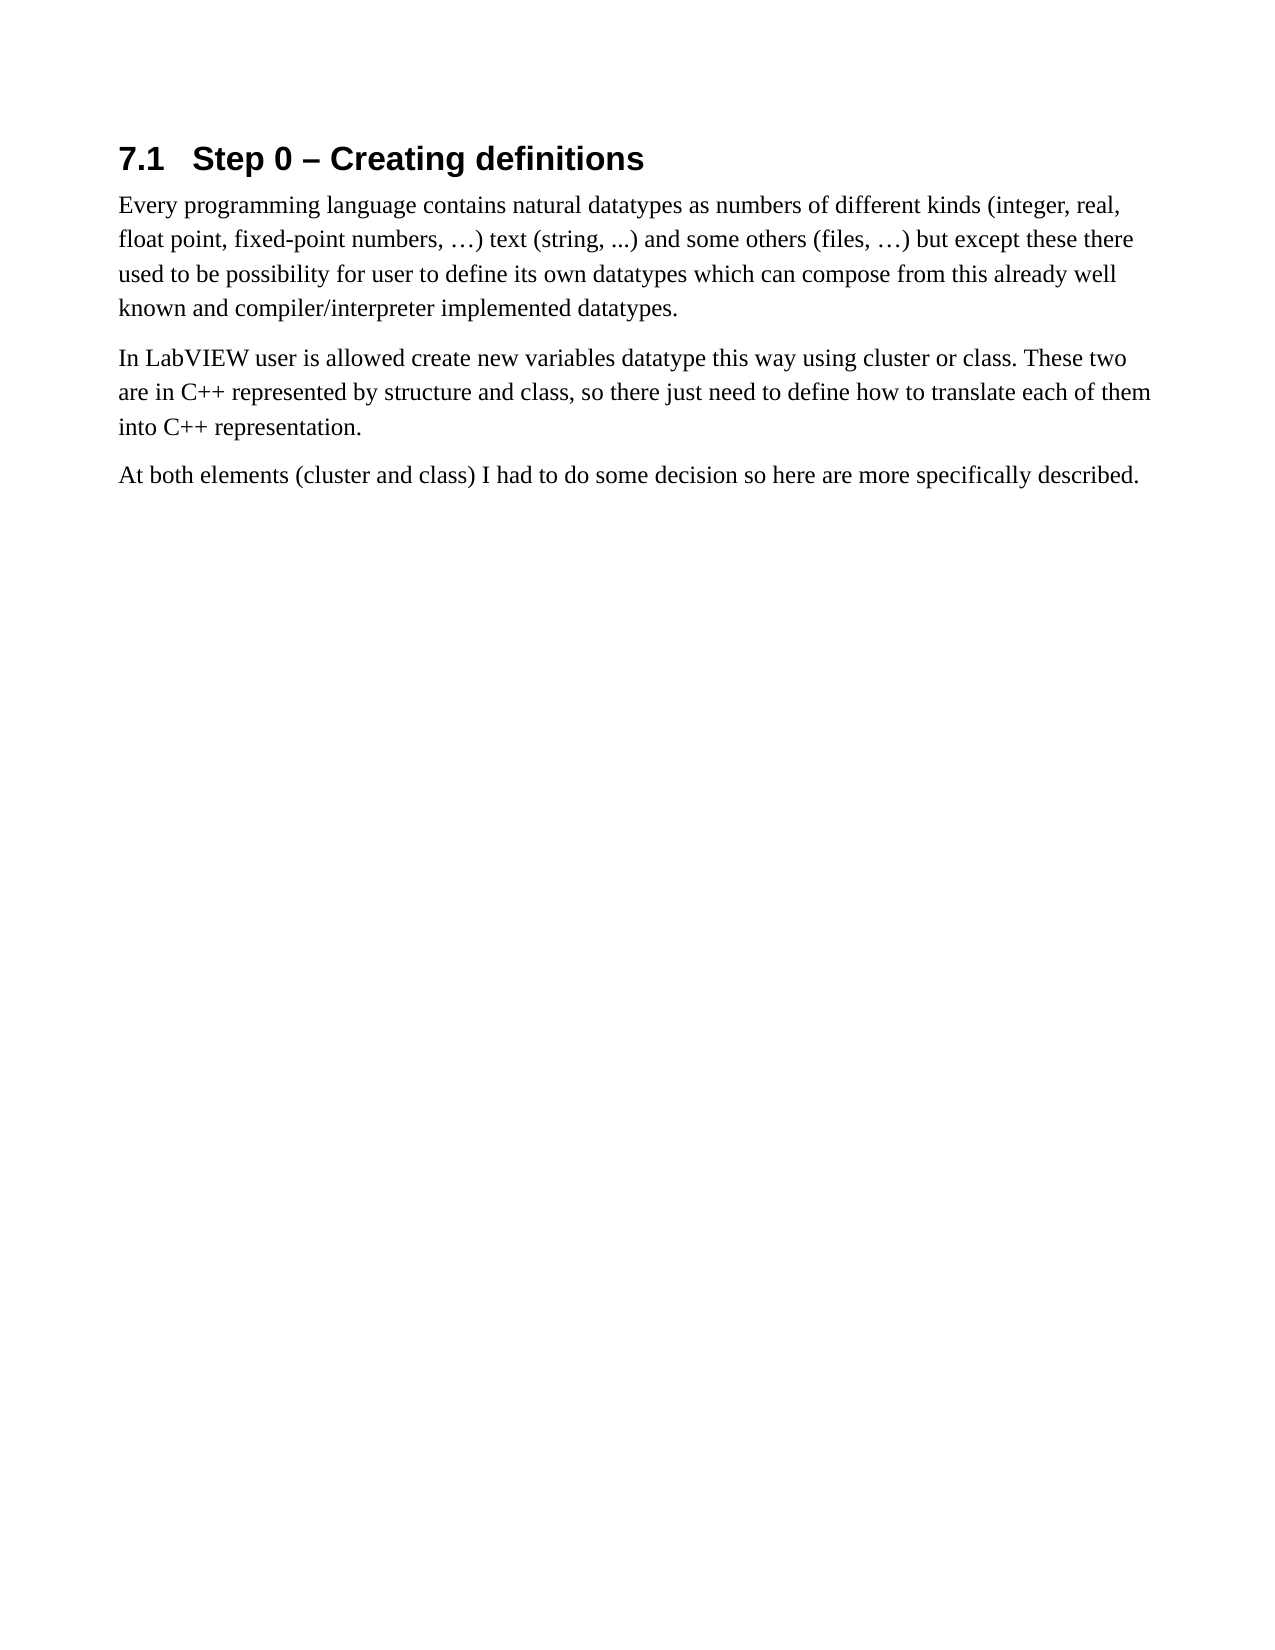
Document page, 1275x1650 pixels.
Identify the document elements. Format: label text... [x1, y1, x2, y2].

subtitle Step 0 – Creating definitions [118, 139, 1157, 178]
text Every programming language contains natural datatypes as numbers of different kinds (integer, real, float point, fixed-point numbers, …) text (string, ...) and some others (files, …) but except these there used to be possibility for user to define its own datatypes which can compose from this already well known and compiler/interpreter implemented datatypes. [118, 190, 1157, 322]
text In LabVIEW user is allowed create new variables datatype this way using cluster or class. These two are in C++ represented by structure and class, so there just need to define how to translate each of them into C++ representation. [118, 343, 1157, 440]
text At both elements (cluster and class) I had to do some decision so here are more specifically described. [118, 461, 1157, 489]
